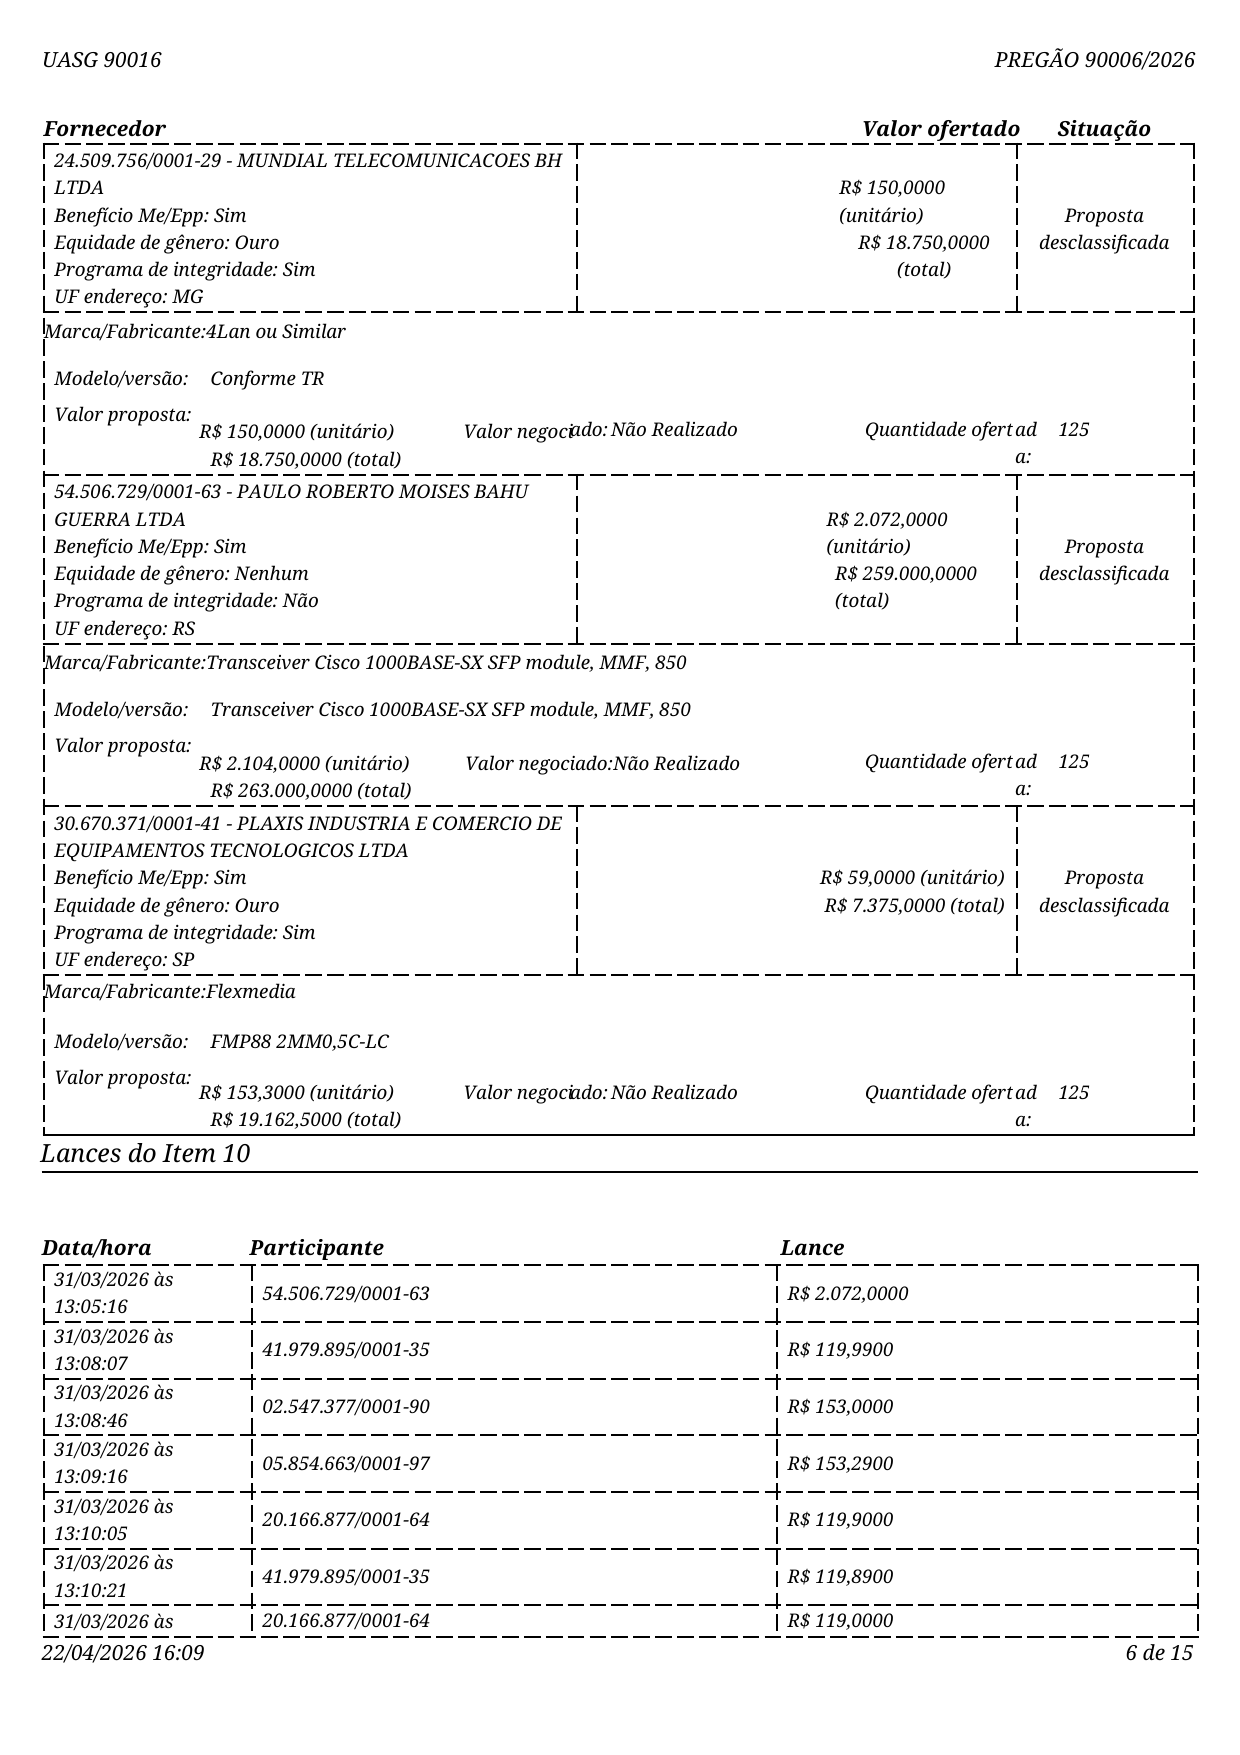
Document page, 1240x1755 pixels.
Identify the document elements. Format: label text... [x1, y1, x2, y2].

table_cell Conforme TR [199, 363, 577, 412]
table_cell ado: Não Realizado [577, 1074, 787, 1134]
table_cell [577, 974, 787, 1025]
table_cell [826, 363, 1017, 412]
table_cell [788, 1025, 1017, 1074]
table_cell 24.509.756/0001-29 - MUNDIAL TELECOMUNICACOES BH LTDA Benefício Me/Epp: Sim Equidade de gênero: Ouro Programa de integridade: Sim UF endereço: MG [44, 143, 577, 311]
table_cell Marca/Fabricante: Transceiver Cisco 1000BASE-SX SFP module, MMF, 850 [44, 643, 826, 694]
text Lances do Item 10 [40, 1136, 1196, 1170]
table_cell FMP88 2MM0,5C-LC [199, 1025, 577, 1074]
table_cell [577, 143, 826, 311]
table_cell [826, 311, 1017, 362]
table_cell R$ 2.104,0000 (unitário) Valor negociado: Não Realizado R$ 263.000,0000 (total) [199, 743, 826, 805]
table_cell [788, 974, 1017, 1025]
table_cell 31/03/2026 às 13:08:46 [44, 1378, 252, 1434]
table_cell ada: [1017, 412, 1048, 474]
table_cell Quantidade ofert [826, 743, 1017, 805]
table_cell Marca/Fabricante: Flexmedia [44, 974, 577, 1025]
table_cell 31/03/2026 às 13:09:16 [44, 1434, 252, 1491]
table_cell R$ 119,8900 [777, 1548, 1198, 1604]
table_cell 02.547.377/0001-90 [252, 1378, 777, 1434]
table_cell 05.854.663/0001-97 [252, 1434, 777, 1491]
table_cell Proposta desclassificada [1017, 805, 1194, 974]
table_cell Modelo/versão: Valor proposta: [44, 694, 199, 805]
table_cell R$ 2.072,0000 (unitário) R$ 259.000,0000 (total) [826, 474, 1017, 642]
table_cell [1017, 363, 1194, 412]
table_cell [826, 694, 1017, 743]
table_cell Modelo/versão: Valor proposta: [44, 363, 199, 474]
table_cell Proposta desclassificada [1017, 143, 1194, 311]
table_cell R$ 153,2900 [777, 1434, 1198, 1491]
table_cell Proposta desclassificada [1017, 474, 1194, 642]
table_cell ado: Não Realizado [577, 412, 826, 474]
table_cell [1017, 1025, 1194, 1074]
table_cell [577, 1025, 787, 1074]
table_cell R$ 153,0000 [777, 1378, 1198, 1434]
table_cell 31/03/2026 às 13:08:07 [44, 1321, 252, 1378]
table_cell Quantidade ofert [826, 412, 1017, 474]
table_cell R$ 153,3000 (unitário) Valor negoci R$ 19.162,5000 (total) [199, 1074, 577, 1134]
table_cell R$ 119,0000 [777, 1604, 1198, 1636]
table_cell 41.979.895/0001-35 [252, 1321, 777, 1378]
table_cell [826, 643, 1017, 694]
table_cell Modelo/versão: Valor proposta: [44, 1025, 199, 1134]
table_cell [1017, 643, 1194, 694]
table_cell ada: [1017, 743, 1048, 805]
table_cell 31/03/2026 às 13:10:05 [44, 1491, 252, 1548]
table_header R$ 2.072,0000 [777, 1264, 1198, 1321]
table_cell R$ 119,9000 [777, 1491, 1198, 1548]
table_cell [1017, 311, 1194, 362]
table_cell R$ 150,0000 (unitário) Valor negoci R$ 18.750,0000 (total) [199, 412, 577, 474]
table_cell Marca/Fabricante: 4Lan ou Similar [44, 311, 577, 362]
table_cell ada: [1017, 1074, 1048, 1134]
table_cell Quantidade ofert [788, 1074, 1017, 1134]
table_cell [577, 474, 826, 642]
text Data/hora Participante Lance [42, 1233, 1196, 1262]
table_cell 30.670.371/0001-41 - PLAXIS INDUSTRIA E COMERCIO DE EQUIPAMENTOS TECNOLOGICOS LTDA Benefício Me/Epp: Sim Equidade de gênero: Ouro Programa de integridade: Sim UF endereço: SP [44, 805, 577, 974]
table_cell R$ 59,0000 (unitário) R$ 7.375,0000 (total) [788, 805, 1017, 974]
table_cell R$ 150,0000 (unitário) R$ 18.750,0000 (total) [826, 143, 1017, 311]
table_cell Transceiver Cisco 1000BASE-SX SFP module, MMF, 850 [199, 694, 826, 743]
table_cell [577, 805, 787, 974]
table_cell 125 [1048, 412, 1194, 474]
table_cell 20.166.877/0001-64 [252, 1491, 777, 1548]
table_cell [1017, 974, 1194, 1025]
table_cell [1017, 694, 1194, 743]
table_cell 31/03/2026 às [44, 1604, 252, 1636]
table_header 54.506.729/0001-63 [252, 1264, 777, 1321]
table_cell 125 [1048, 1074, 1194, 1134]
table_cell 31/03/2026 às 13:10:21 [44, 1548, 252, 1604]
table_cell 125 [1048, 743, 1194, 805]
table_cell [577, 311, 826, 362]
table_cell 54.506.729/0001-63 - PAULO ROBERTO MOISES BAHU GUERRA LTDA Benefício Me/Epp: Sim Equidade de gênero: Nenhum Programa de integridade: Não UF endereço: RS [44, 474, 577, 642]
table_cell 41.979.895/0001-35 [252, 1548, 777, 1604]
table_cell 20.166.877/0001-64 [252, 1604, 777, 1636]
table_header 31/03/2026 às 13:05:16 [44, 1264, 252, 1321]
table_cell [577, 363, 826, 412]
table_cell R$ 119,9900 [777, 1321, 1198, 1378]
